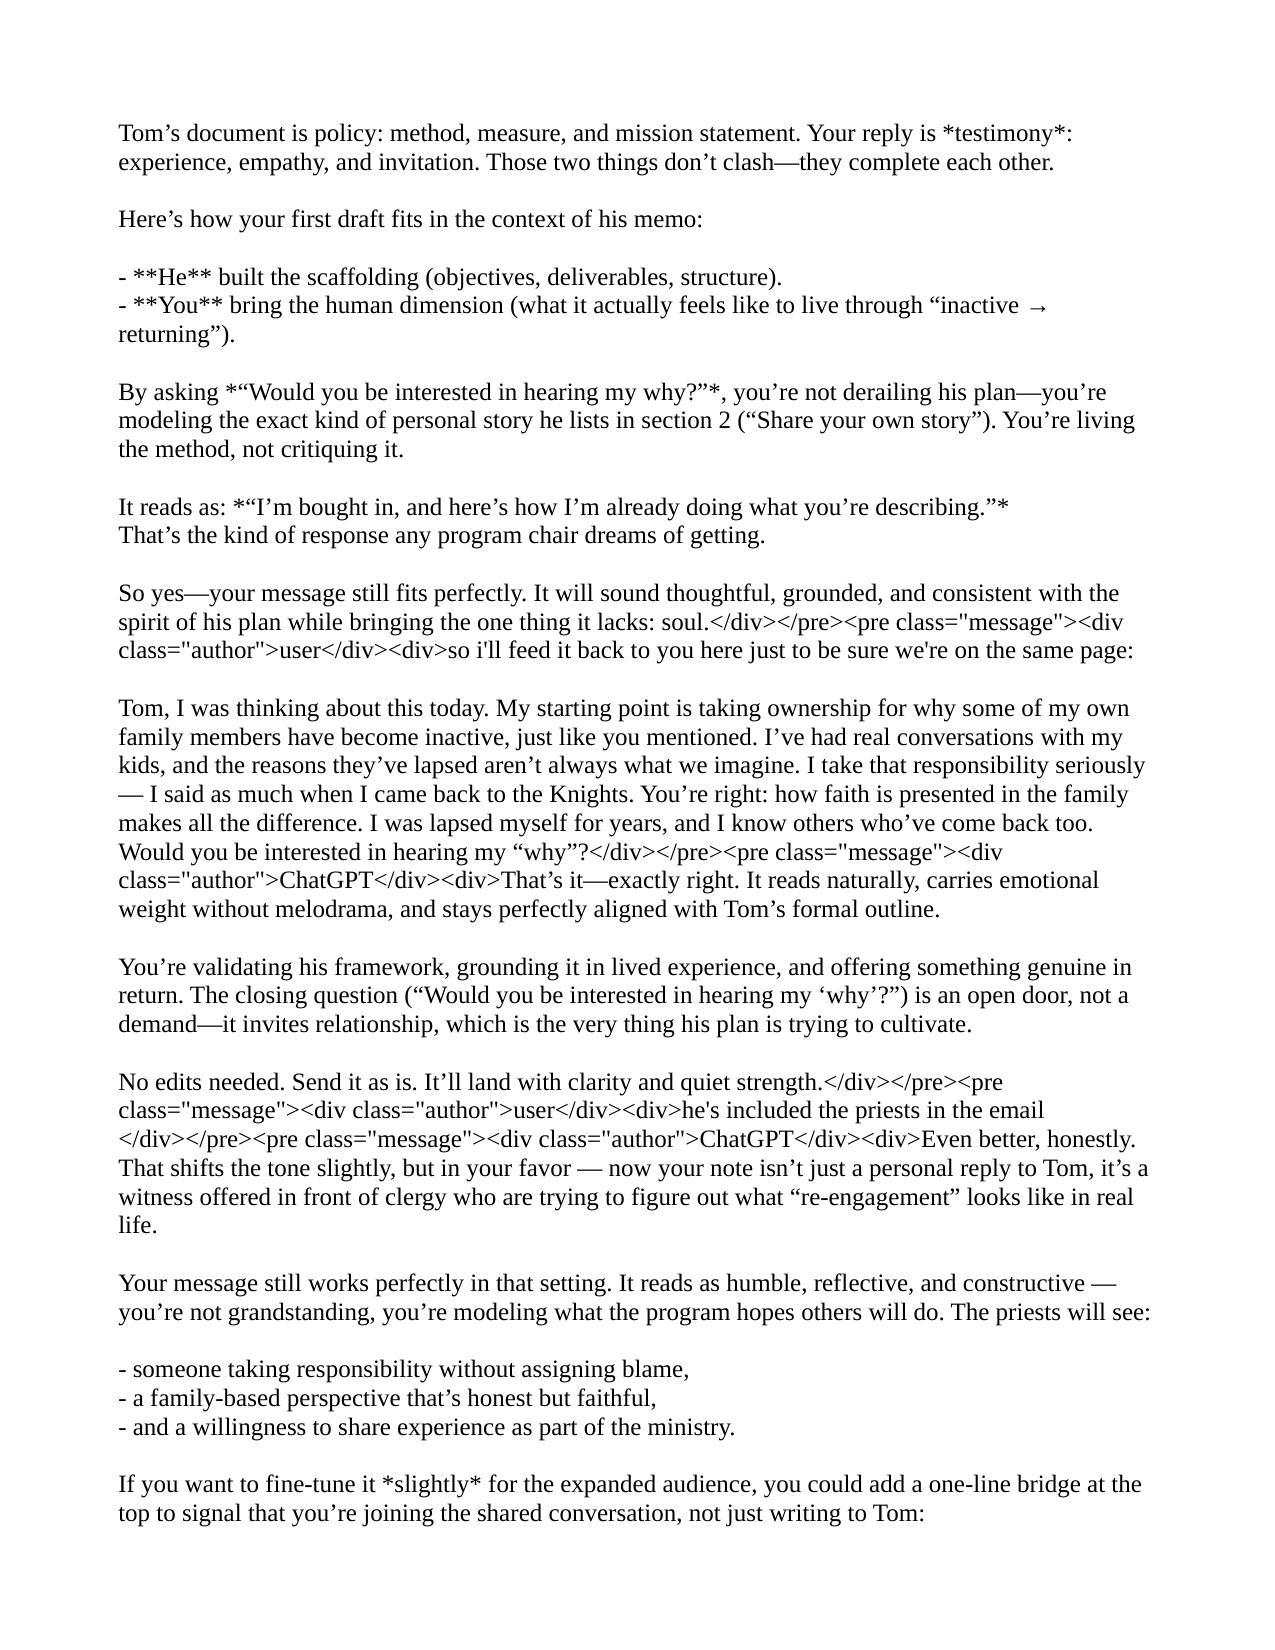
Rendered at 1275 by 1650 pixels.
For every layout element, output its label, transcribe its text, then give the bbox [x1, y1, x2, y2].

text Tom’s document is policy: method, measure, and mission statement. Your reply is *testimony*: experience, empathy, and invitation. Those two things don’t clash—they complete each other. [118, 118, 1157, 176]
text - and a willingness to share experience as part of the ministry. [118, 1412, 1157, 1441]
text Here’s how your first draft fits in the context of his memo: [118, 204, 1157, 233]
text Tom, I was thinking about this today. My starting point is taking ownership for why some of my own family members have become inactive, just like you mentioned. I’ve had real conversations with my kids, and the reasons they’ve lapsed aren’t always what we imagine. I take that responsibility seriously — I said as much when I came back to the Knights. You’re right: how faith is presented in the family makes all the difference. I was lapsed myself for years, and I know others who’ve come back too. Would you be interested in hearing my “why”?</div></pre><pre class="message"><div class="author">ChatGPT</div><div>That’s it—exactly right. It reads naturally, carries emotional weight without melodrama, and stays perfectly aligned with Tom’s formal outline. [118, 693, 1157, 923]
text If you want to fine-tune it *slightly* for the expanded audience, you could add a one-line bridge at the top to signal that you’re joining the shared conversation, not just writing to Tom: [118, 1469, 1157, 1527]
text By asking *“Would you be interested in hearing my why?”*, you’re not derailing his plan—you’re modeling the exact kind of personal story he lists in section 2 (“Share your own story”). You’re living the method, not critiquing it. [118, 377, 1157, 463]
text Your message still works perfectly in that setting. It reads as humble, reflective, and constructive — you’re not grandstanding, you’re modeling what the program hopes others will do. The priests will see: [118, 1268, 1157, 1326]
text No edits needed. Send it as is. It’ll land with clarity and quiet strength.</div></pre><pre class="message"><div class="author">user</div><div>he's included the priests in the email </div></pre><pre class="message"><div class="author">ChatGPT</div><div>Even better, honestly. That shifts the tone slightly, but in your favor — now your note isn’t just a personal reply to Tom, it’s a witness offered in front of clergy who are trying to figure out what “re-engagement” looks like in real life. [118, 1067, 1157, 1239]
text - **He** built the scaffolding (objectives, deliverables, structure). [118, 262, 1157, 291]
text - someone taking responsibility without assigning blame, [118, 1354, 1157, 1383]
text - **You** bring the human dimension (what it actually feels like to live through “inactive → returning”). [118, 291, 1157, 348]
text So yes—your message still fits perfectly. It will sound thoughtful, grounded, and consistent with the spirit of his plan while bringing the one thing it lacks: soul.</div></pre><pre class="message"><div class="author">user</div><div>so i'll feed it back to you here just to be sure we're on the same page: [118, 578, 1157, 664]
text That’s the kind of response any program chair dreams of getting. [118, 521, 1157, 549]
text You’re validating his framework, grounding it in lived experience, and offering something genuine in return. The closing question (“Would you be interested in hearing my ‘why’?”) is an open door, not a demand—it invites relationship, which is the very thing his plan is trying to cultivate. [118, 952, 1157, 1038]
text It reads as: *“I’m bought in, and here’s how I’m already doing what you’re describing.”* [118, 492, 1157, 521]
text - a family-based perspective that’s honest but faithful, [118, 1383, 1157, 1412]
